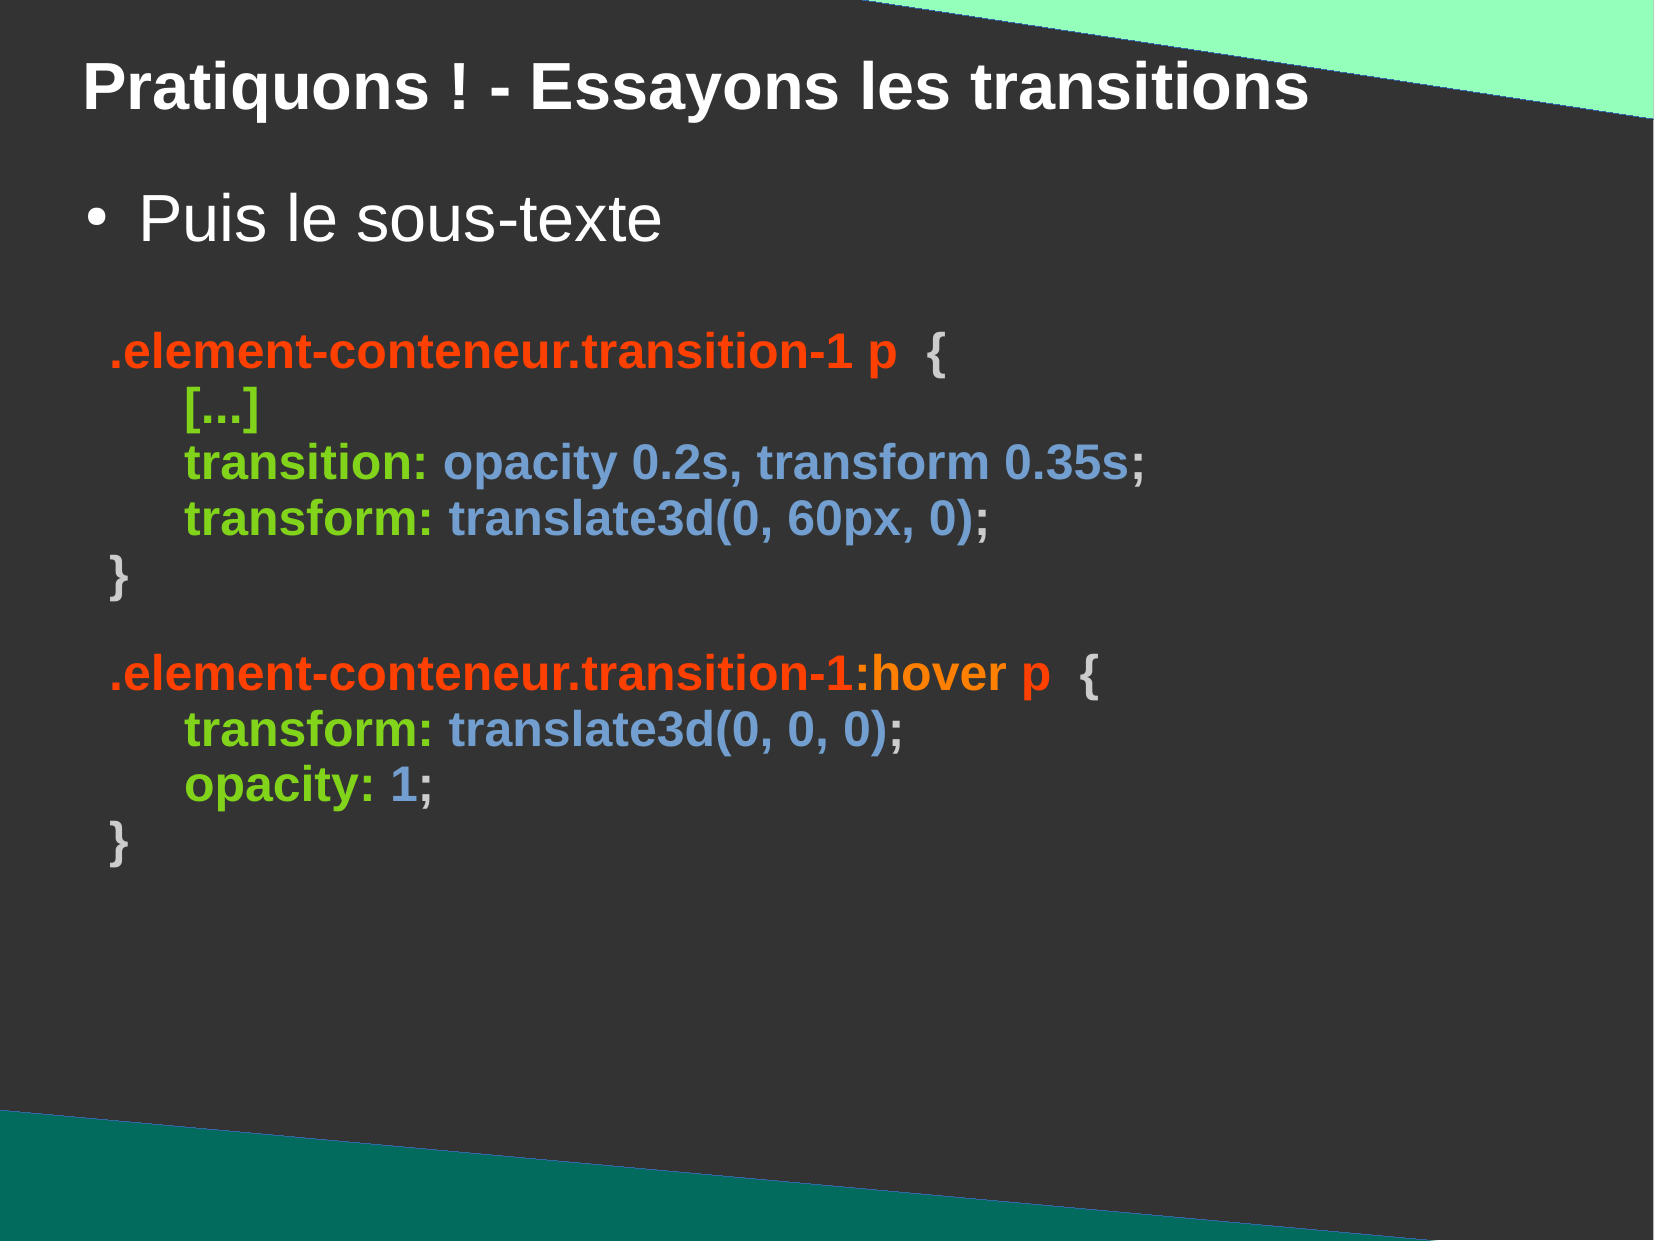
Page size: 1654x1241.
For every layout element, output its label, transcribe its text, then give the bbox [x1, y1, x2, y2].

text_box .element-conteneur.transition-1 p { [...] transition: opacity 0.2s, transform 0.35s; transform: translate3d(0, 60px, 0); } [94, 315, 1489, 609]
list Puis le sous-texte [67, 180, 1607, 378]
title Pratiquons ! - Essayons les transitions [82, 49, 1630, 199]
text_box [862, 0, 1654, 120]
text_box .element-conteneur.transition-1:hover p { transform: translate3d(0, 0, 0); opacity: 1; } [94, 637, 1465, 876]
